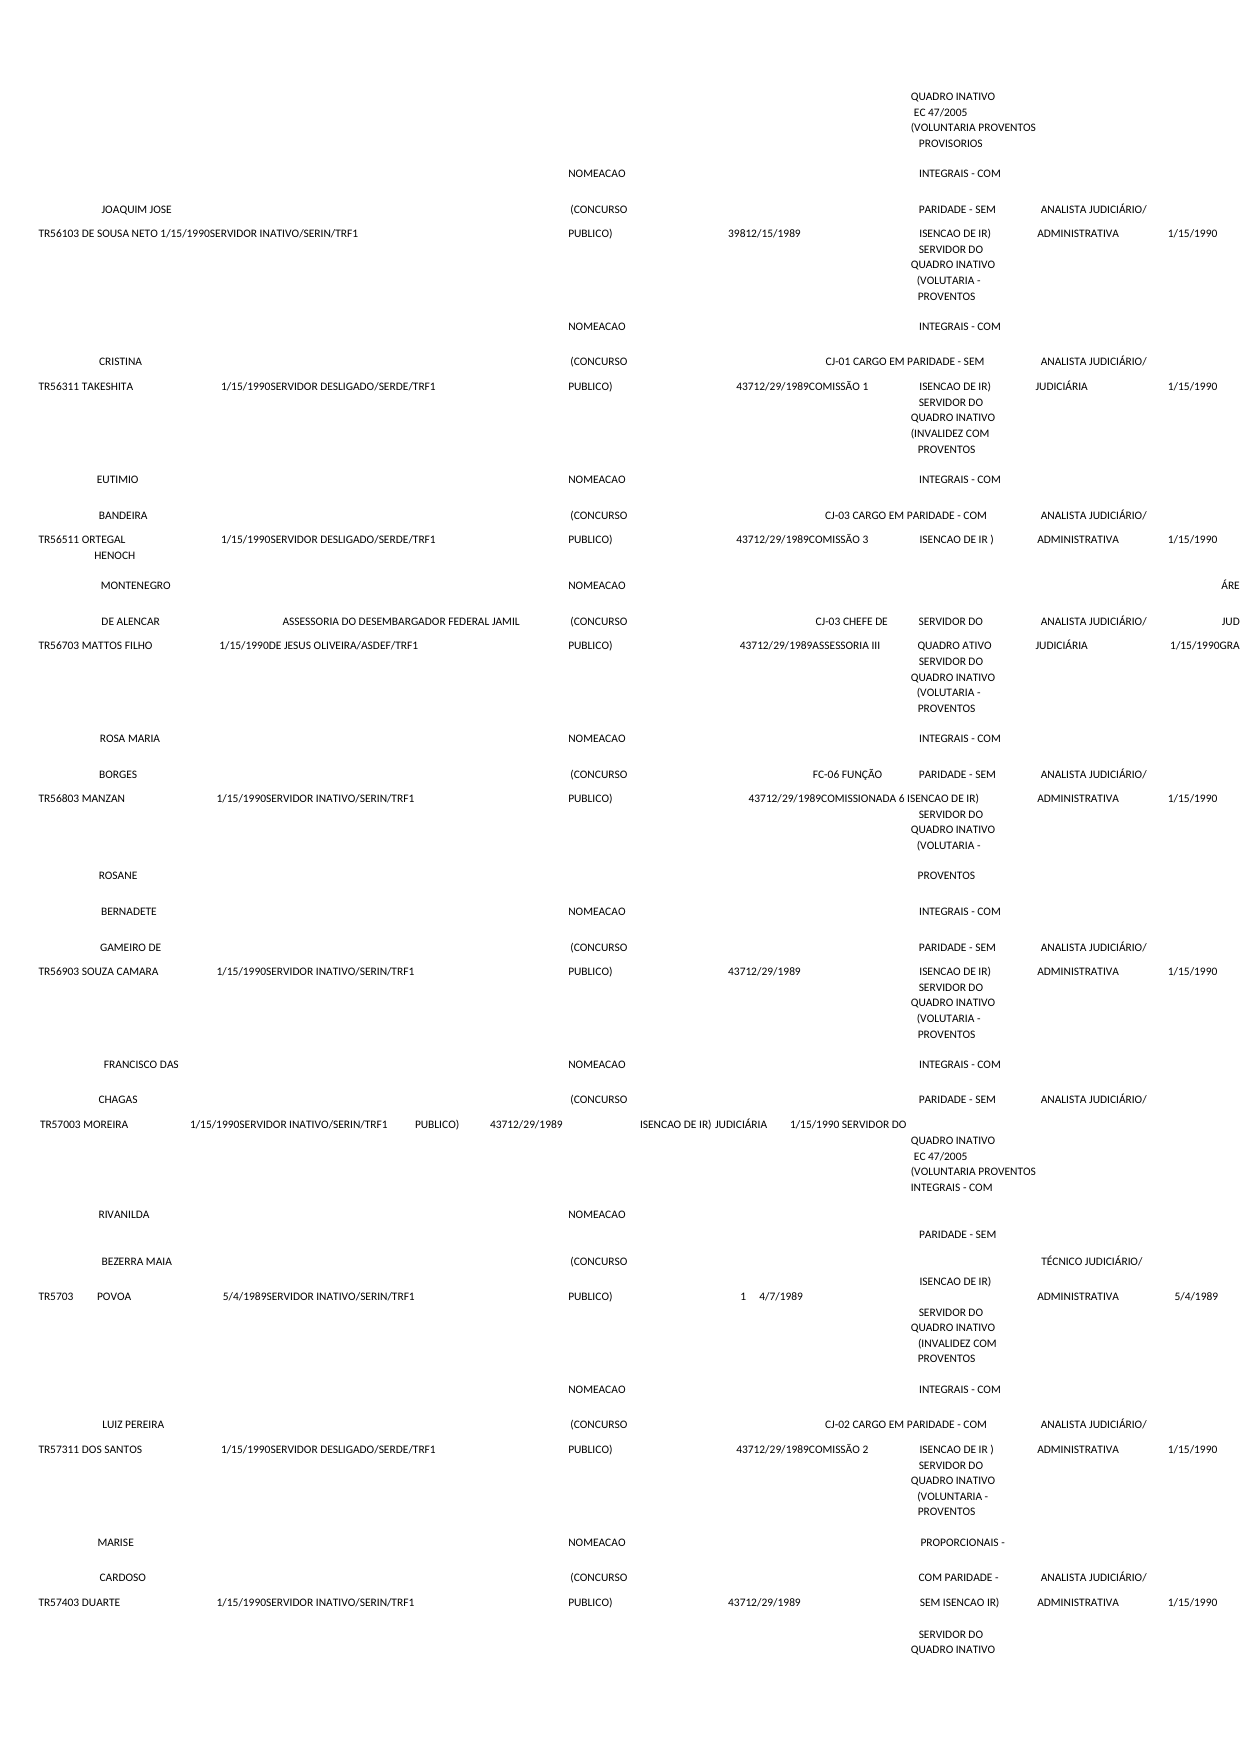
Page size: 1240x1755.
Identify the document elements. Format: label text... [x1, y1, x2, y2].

text NOMEACAO INTEGRAIS - COM [38, 308, 1239, 336]
text CARDOSO (CONCURSO COM PARIDADE - ANALISTA JUDICIÁRIO/ [38, 1559, 1239, 1587]
text QUADRO INATIVO [911, 670, 1239, 684]
text SERVIDOR DO [748, 807, 1154, 821]
text QUADRO INATIVO [911, 1642, 1239, 1656]
text PARIDADE - SEM [748, 1227, 1167, 1241]
text PROVISORIOS [748, 136, 1154, 150]
text (VOLUTARIA - [748, 273, 1149, 287]
text TR57003 MOREIRA 1/15/1990SERVIDOR INATIVO/SERIN/TRF1 PUBLICO) 43712/29/1989 ISENCAO DE IR) JUDICIÁRIA 1/15/1990 SERVIDOR DO [40, 1117, 1239, 1131]
text TR57403 DUARTE 1/15/1990SERVIDOR INATIVO/SERIN/TRF1 PUBLICO) 43712/29/1989 SEM ISENCAO IR) ADMINISTRATIVA 1/15/1990 [38, 1595, 1239, 1609]
text SERVIDOR DO [748, 980, 1154, 994]
text (VOLUTARIA - [748, 838, 1149, 852]
text PROVENTOS [748, 1504, 1145, 1518]
text SERVIDOR DO [748, 654, 1154, 668]
text SERVIDOR DO [748, 1458, 1154, 1472]
text HENOCH [94, 548, 1239, 562]
text JOAQUIM JOSE (CONCURSO PARIDADE - SEM ANALISTA JUDICIÁRIO/ [38, 191, 1239, 219]
text GAMEIRO DE (CONCURSO PARIDADE - SEM ANALISTA JUDICIÁRIO/ [38, 929, 1239, 957]
text (VOLUNTARIA PROVENTOS [911, 120, 1239, 134]
text QUADRO INATIVO [911, 1321, 1239, 1334]
text QUADRO INATIVO [911, 258, 1239, 272]
text CHAGAS (CONCURSO PARIDADE - SEM ANALISTA JUDICIÁRIO/ [38, 1082, 1239, 1109]
text PROVENTOS [748, 289, 1145, 303]
text (VOLUTARIA - [748, 1011, 1149, 1025]
text TR57311 DOS SANTOS 1/15/1990SERVIDOR DESLIGADO/SERDE/TRF1 PUBLICO) 43712/29/1989COMISSÃO 2 ISENCAO DE IR ) ADMINISTRATIVA 1/15/1990 [38, 1442, 1239, 1456]
text SERVIDOR DO [748, 1305, 1154, 1319]
text TR56903 SOUZA CAMARA 1/15/1990SERVIDOR INATIVO/SERIN/TRF1 PUBLICO) 43712/29/1989 ISENCAO DE IR) ADMINISTRATIVA 1/15/1990 [38, 964, 1239, 978]
text ROSA MARIA NOMEACAO INTEGRAIS - COM [38, 720, 1239, 748]
text QUADRO INATIVO [911, 89, 1239, 103]
text SERVIDOR DO [748, 1627, 1154, 1641]
text FRANCISCO DAS NOMEACAO INTEGRAIS - COM [38, 1046, 1239, 1074]
text PROVENTOS [748, 701, 1145, 715]
text QUADRO INATIVO [911, 1473, 1239, 1487]
text INTEGRAIS - COM [911, 1180, 1239, 1194]
text SERVIDOR DO [748, 395, 1154, 409]
text SERVIDOR DO [748, 242, 1154, 256]
text (INVALIDEZ COM [748, 1336, 1167, 1350]
text TR56703 MATTOS FILHO 1/15/1990DE JESUS OLIVEIRA/ASDEF/TRF1 PUBLICO) 43712/29/1989ASSESSORIA III QUADRO ATIVO JUDICIÁRIA 1/15/1990GRA [38, 638, 1239, 652]
text (VOLUNTARIA PROVENTOS [911, 1164, 1239, 1178]
text BERNADETE NOMEACAO INTEGRAIS - COM [38, 893, 1239, 921]
text QUADRO INATIVO [911, 996, 1239, 1009]
text EUTIMIO NOMEACAO INTEGRAIS - COM [38, 461, 1239, 489]
text (INVALIDEZ COM [911, 426, 1239, 440]
text DE ALENCAR ASSESSORIA DO DESEMBARGADOR FEDERAL JAMIL (CONCURSO CJ-03 CHEFE DE SERVIDOR DO ANALISTA JUDICIÁRIO/ JUD [38, 603, 1239, 631]
text TR56511 ORTEGAL 1/15/1990SERVIDOR DESLIGADO/SERDE/TRF1 PUBLICO) 43712/29/1989COMISSÃO 3 ISENCAO DE IR ) ADMINISTRATIVA 1/15/1990 [38, 532, 1239, 546]
text TR56311 TAKESHITA 1/15/1990SERVIDOR DESLIGADO/SERDE/TRF1 PUBLICO) 43712/29/1989COMISSÃO 1 ISENCAO DE IR) JUDICIÁRIA 1/15/1990 [38, 379, 1239, 393]
text TR56803 MANZAN 1/15/1990SERVIDOR INATIVO/SERIN/TRF1 PUBLICO) 43712/29/1989COMISSIONADA 6 ISENCAO DE IR) ADMINISTRATIVA 1/15/1990 [38, 791, 1239, 805]
text CRISTINA (CONCURSO CJ-01 CARGO EM PARIDADE - SEM ANALISTA JUDICIÁRIO/ [38, 343, 1239, 372]
text (VOLUNTARIA - [748, 1489, 1158, 1503]
text BANDEIRA (CONCURSO CJ-03 CARGO EM PARIDADE - COM ANALISTA JUDICIÁRIO/ [38, 497, 1239, 525]
text TR56103 DE SOUSA NETO 1/15/1990SERVIDOR INATIVO/SERIN/TRF1 PUBLICO) 39812/15/1989 ISENCAO DE IR) ADMINISTRATIVA 1/15/1990 [38, 226, 1239, 240]
text QUADRO INATIVO [911, 410, 1239, 424]
text PROVENTOS [748, 1352, 1145, 1366]
text LUIZ PEREIRA (CONCURSO CJ-02 CARGO EM PARIDADE - COM ANALISTA JUDICIÁRIO/ [38, 1406, 1239, 1434]
text EC 47/2005 [748, 105, 1133, 119]
text QUADRO INATIVO [911, 1133, 1239, 1147]
text MONTENEGRO NOMEACAO ÁRE [38, 567, 1239, 595]
text TR5703 POVOA 5/4/1989SERVIDOR INATIVO/SERIN/TRF1 PUBLICO) 1 4/7/1989 ADMINISTRATIVA 5/4/1989 [38, 1289, 1239, 1303]
text NOMEACAO INTEGRAIS - COM [38, 155, 1239, 183]
text PROVENTOS [748, 1027, 1145, 1041]
text BORGES (CONCURSO FC-06 FUNÇÃO PARIDADE - SEM ANALISTA JUDICIÁRIO/ [38, 756, 1239, 784]
text BEZERRA MAIA (CONCURSO TÉCNICO JUDICIÁRIO/ [38, 1243, 1239, 1271]
text PROVENTOS [748, 442, 1145, 456]
text ROSANE PROVENTOS [38, 857, 1239, 886]
text (VOLUTARIA - [748, 686, 1149, 699]
text QUADRO INATIVO [911, 823, 1239, 837]
text MARISE NOMEACAO PROPORCIONAIS - [38, 1524, 1239, 1552]
text EC 47/2005 [748, 1149, 1133, 1163]
text RIVANILDA NOMEACAO [38, 1196, 1239, 1224]
text ISENCAO DE IR) [748, 1274, 1163, 1288]
text NOMEACAO INTEGRAIS - COM [38, 1371, 1239, 1399]
